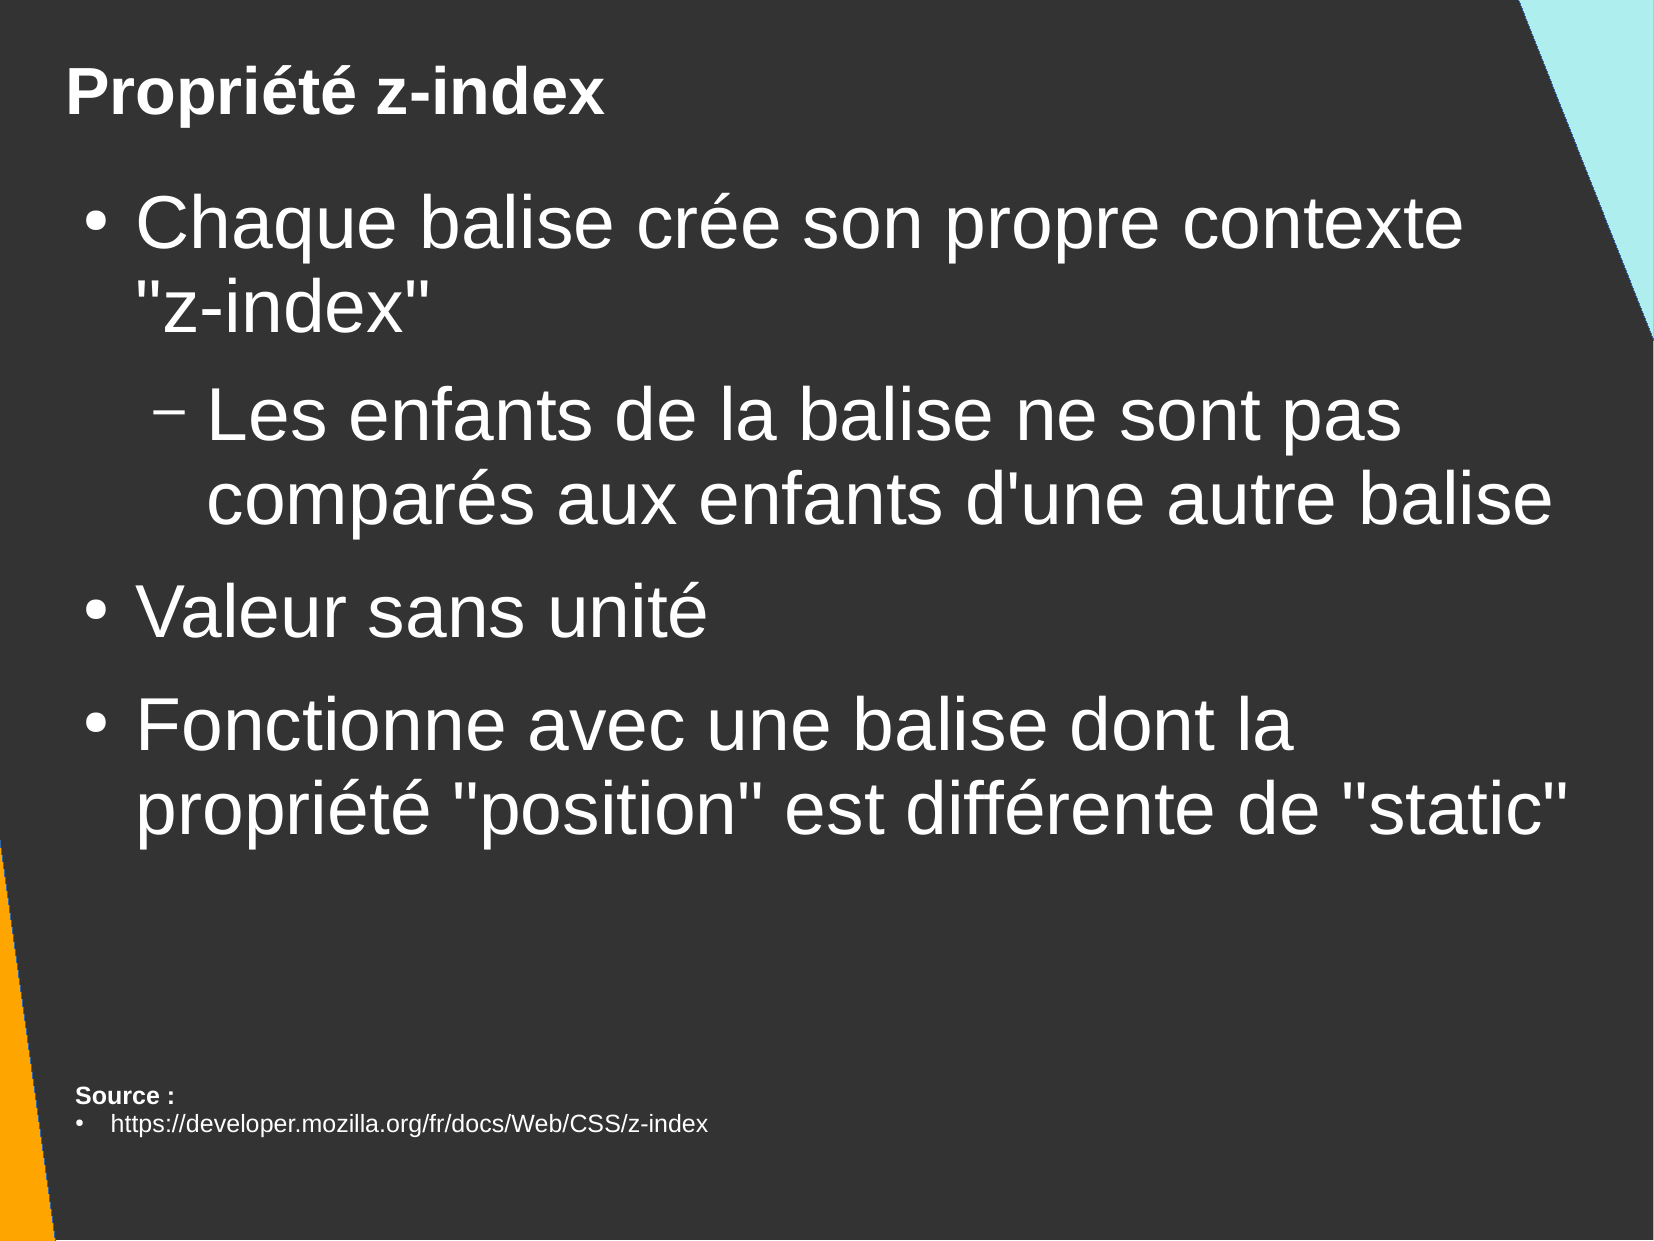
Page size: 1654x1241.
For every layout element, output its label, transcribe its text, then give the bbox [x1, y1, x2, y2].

title Propriété z-index [64, 54, 1553, 135]
list Chaque balise crée son propre contexte "z-index" Les enfants de la balise ne sont pas comparés aux enfants d'une autre balise Valeur sans unité Fonctionne avec une balise dont la propriété "position" est différente de "static" [64, 180, 1604, 1028]
text_box Source : https://developer.mozilla.org/fr/docs/Web/CSS/z-index [60, 1074, 1546, 1217]
text_box [1518, 0, 1654, 341]
text_box [0, 839, 56, 1241]
